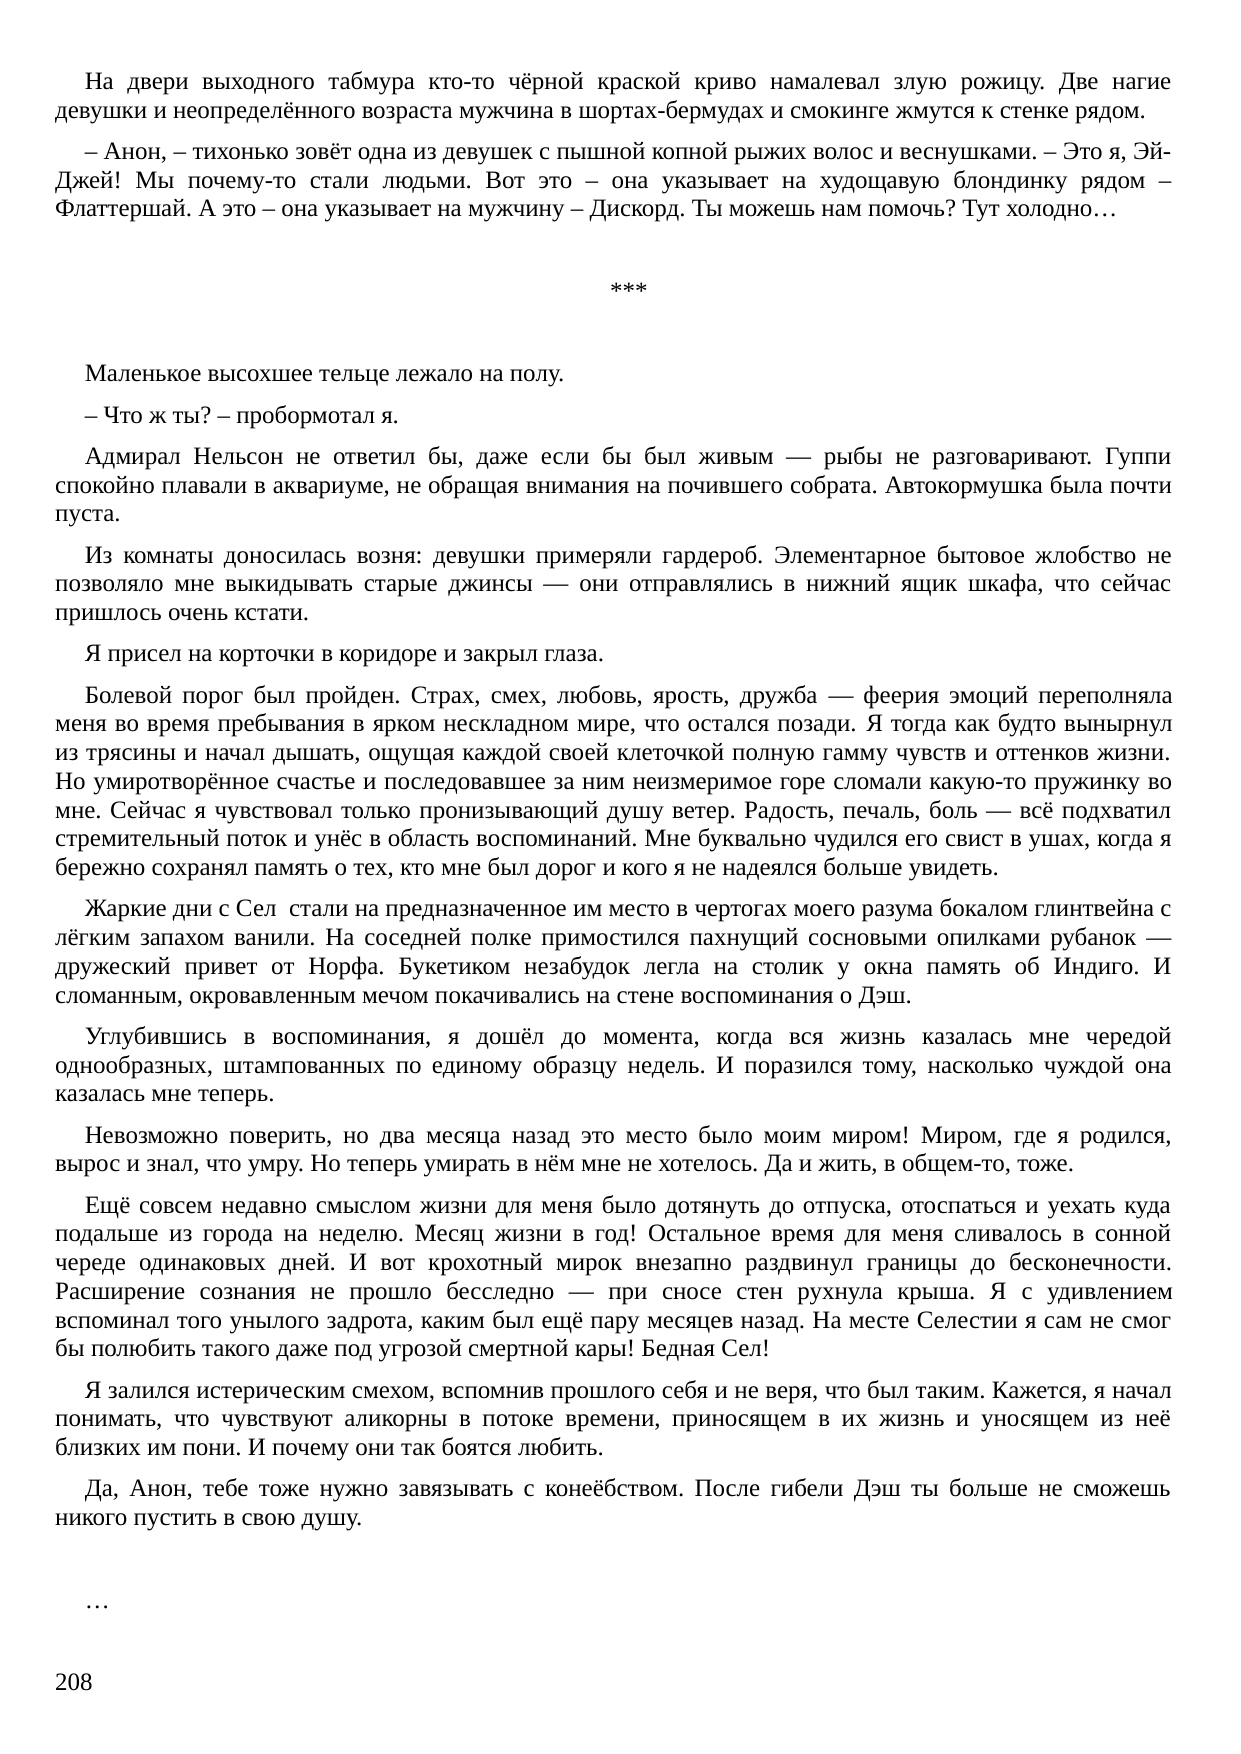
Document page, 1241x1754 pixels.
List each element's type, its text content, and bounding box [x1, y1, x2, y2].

text Ещё совсем недавно смыслом жизни для меня было дотянуть до отпуска, отоспаться и уехать куда подальше из города на неделю. Месяц жизни в год! Остальное время для меня сливалось в сонной череде одинаковых дней. И вот крохотный мирок внезапно раздвинул границы до бесконечности. Расширение сознания не прошло бесследно — при сносе стен рухнула крыша. Я с удивлением вспоминал того унылого задрота, каким был ещё пару месяцев назад. На месте Селестии я сам не смог бы полюбить такого даже под угрозой смертной кары! Бедная Сел! [55, 1190, 1173, 1362]
text Я присел на корточки в коридоре и закрыл глаза. [55, 638, 1173, 667]
text На двери выходного табмура кто-то чёрной краской криво намалевал злую рожицу. Две нагие девушки и неопределённого возраста мужчина в шортах-бермудах и смокинге жмутся к стенке рядом. [55, 66, 1173, 123]
text … [55, 1585, 1173, 1613]
text *** [55, 276, 1173, 305]
text Из комнаты доносилась возня: девушки примеряли гардероб. Элементарное бытовое жлобство не позволяло мне выкидывать старые джинсы — они отправлялись в нижний ящик шкафа, что сейчас пришлось очень кстати. [55, 540, 1173, 626]
text Адмирал Нельсон не ответил бы, даже если бы был живым — рыбы не разговаривают. Гуппи спокойно плавали в аквариуме, не обращая внимания на почившего собрата. Автокормушка была почти пуста. [55, 441, 1173, 527]
text Я залился истерическим смехом, вспомнив прошлого себя и не веря, что был таким. Кажется, я начал понимать, что чувствуют аликорны в потоке времени, приносящем в их жизнь и уносящем из неё близких им пони. И почему они так боятся любить. [55, 1375, 1173, 1461]
text Невозможно поверить, но два месяца назад это место было моим миром! Миром, где я родился, вырос и знал, что умру. Но теперь умирать в нём мне не хотелось. Да и жить, в общем-то, тоже. [55, 1120, 1173, 1177]
text Углубившись в воспоминания, я дошёл до момента, когда вся жизнь казалась мне чередой однообразных, штампованных по единому образцу недель. И поразился тому, насколько чуждой она казалась мне теперь. [55, 1021, 1173, 1107]
text Болевой порог был пройден. Страх, смех, любовь, ярость, дружба — феерия эмоций переполняла меня во время пребывания в ярком нескладном мире, что остался позади. Я тогда как будто вынырнул из трясины и начал дышать, ощущая каждой своей клеточкой полную гамму чувств и оттенков жизни. Но умиротворённое счастье и последовавшее за ним неизмеримое горе сломали какую-то пружинку во мне. Сейчас я чувствовал только пронизывающий душу ветер. Радость, печаль, боль — всё подхватил стремительный поток и унёс в область воспоминаний. Мне буквально чудился его свист в ушах, когда я бережно сохранял память о тех, кто мне был дорог и кого я не надеялся больше увидеть. [55, 680, 1173, 881]
text Да, Анон, тебе тоже нужно завязывать с конеёбством. После гибели Дэш ты больше не сможешь никого пустить в свою душу. [55, 1473, 1173, 1531]
text – Что ж ты? – пробормотал я. [55, 400, 1173, 428]
text Жаркие дни с Сел стали на предназначенное им место в чертогах моего разума бокалом глинтвейна с лёгким запахом ванили. На соседней полке примостился пахнущий сосновыми опилками рубанок — дружеский привет от Норфа. Букетиком незабудок легла на столик у окна память об Индиго. И сломанным, окровавленным мечом покачивались на стене воспоминания о Дэш. [55, 893, 1173, 1008]
text Маленькое высохшее тельце лежало на полу. [55, 358, 1173, 387]
text – Анон, – тихонько зовёт одна из девушек с пышной копной рыжих волос и веснушками. – Это я, Эй-Джей! Мы почему-то стали людьми. Вот это – она указывает на худощавую блондинку рядом – Флаттершай. А это – она указывает на мужчину – Дискорд. Ты можешь нам помочь? Тут холодно… [55, 136, 1173, 222]
